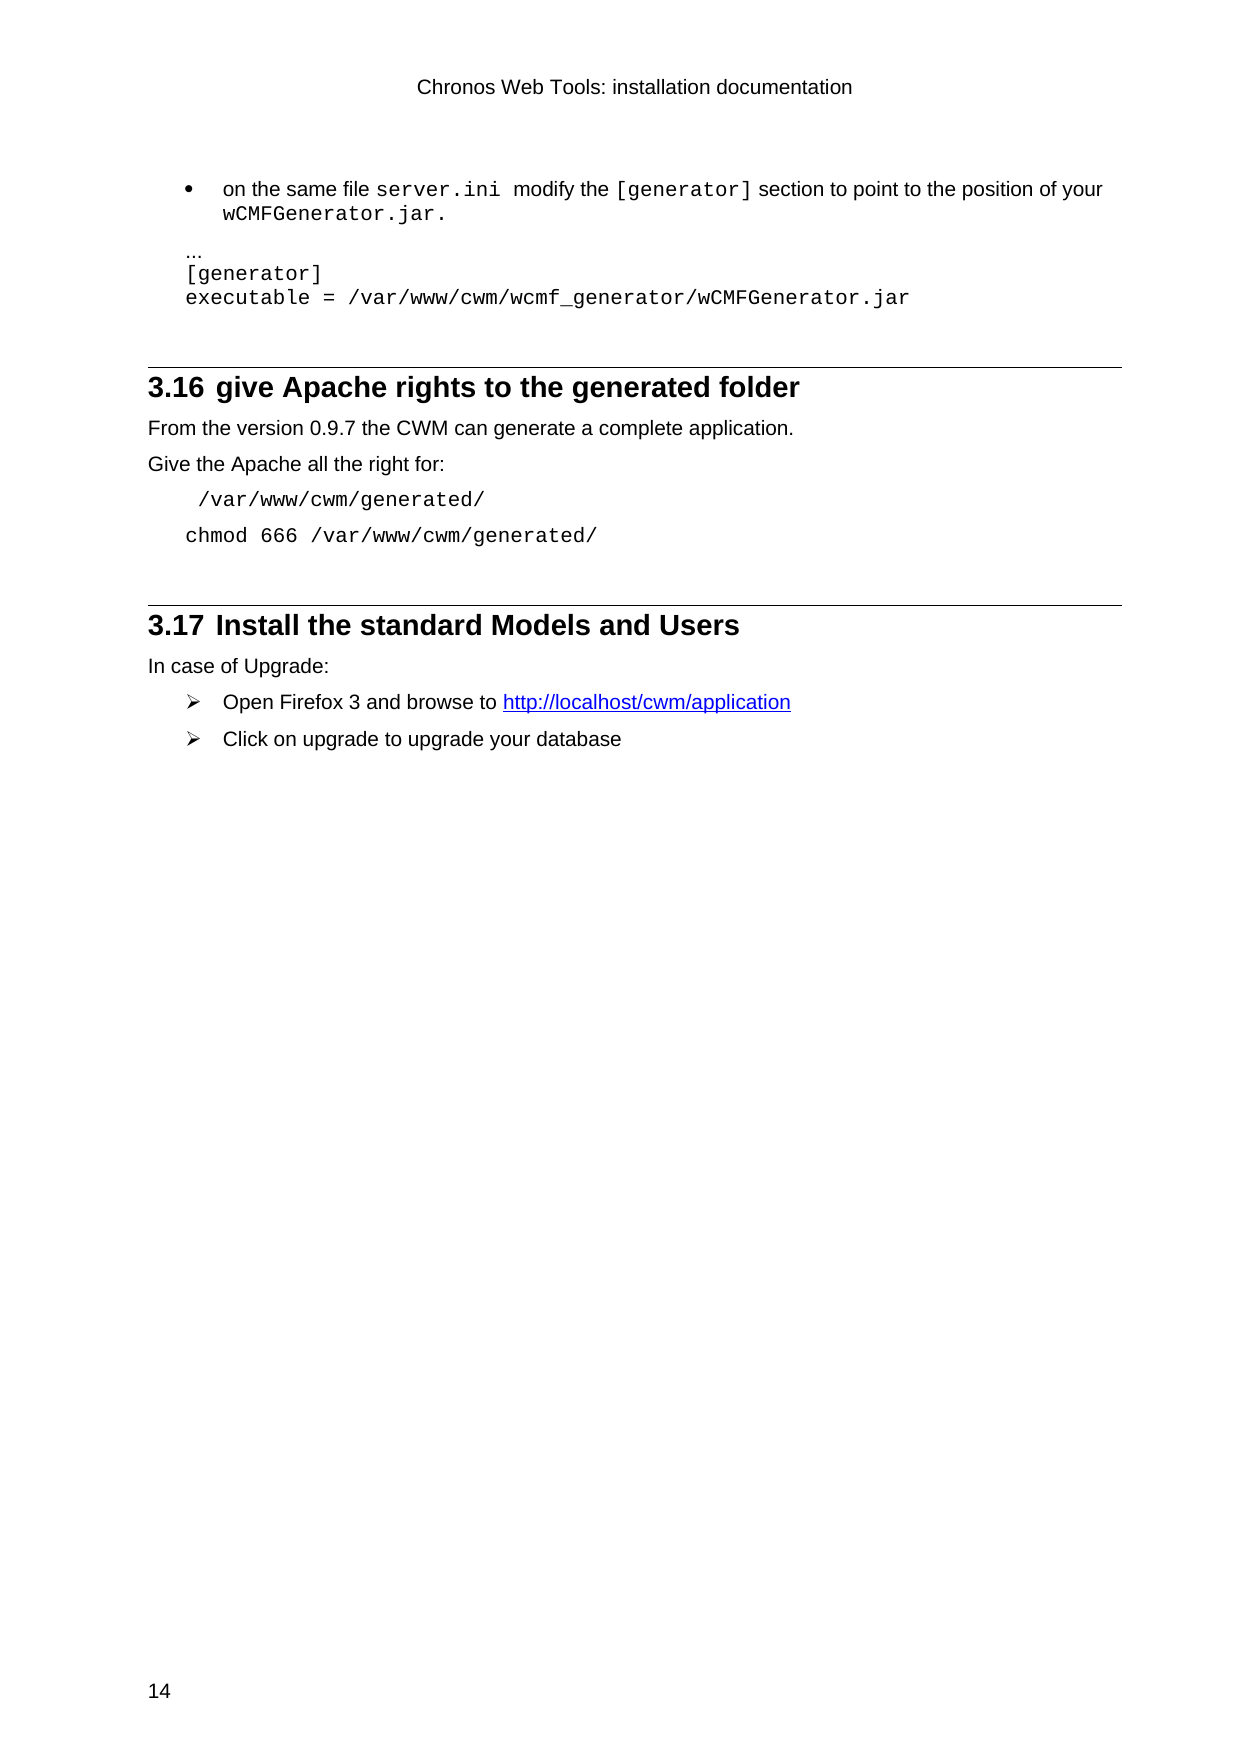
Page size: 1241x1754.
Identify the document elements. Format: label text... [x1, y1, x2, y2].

text From the version 0.9.7 the CWM can generate a complete application. [148, 416, 1122, 439]
list on the same file server.ini modify the [generator] section to point to the position of your wCMFGenerator.jar. [185, 177, 1122, 227]
subtitle Install the standard Models and Users [148, 606, 1122, 642]
subtitle give Apache rights to the generated folder [148, 368, 1122, 404]
text chmod 666 /var/www/cwm/generated/ [185, 525, 1122, 548]
text /var/www/cwm/generated/ [185, 488, 1122, 512]
list Click on upgrade to upgrade your database [185, 727, 1122, 751]
text ... [generator] executable = /var/www/cwm/wcmf_generator/wCMFGenerator.jar [185, 239, 1122, 310]
list In case of Upgrade: [148, 653, 1122, 677]
list Open Firefox 3 and browse to http://localhost/cwm/application [185, 690, 1122, 714]
text Give the Apache all the right for: [148, 452, 1122, 476]
